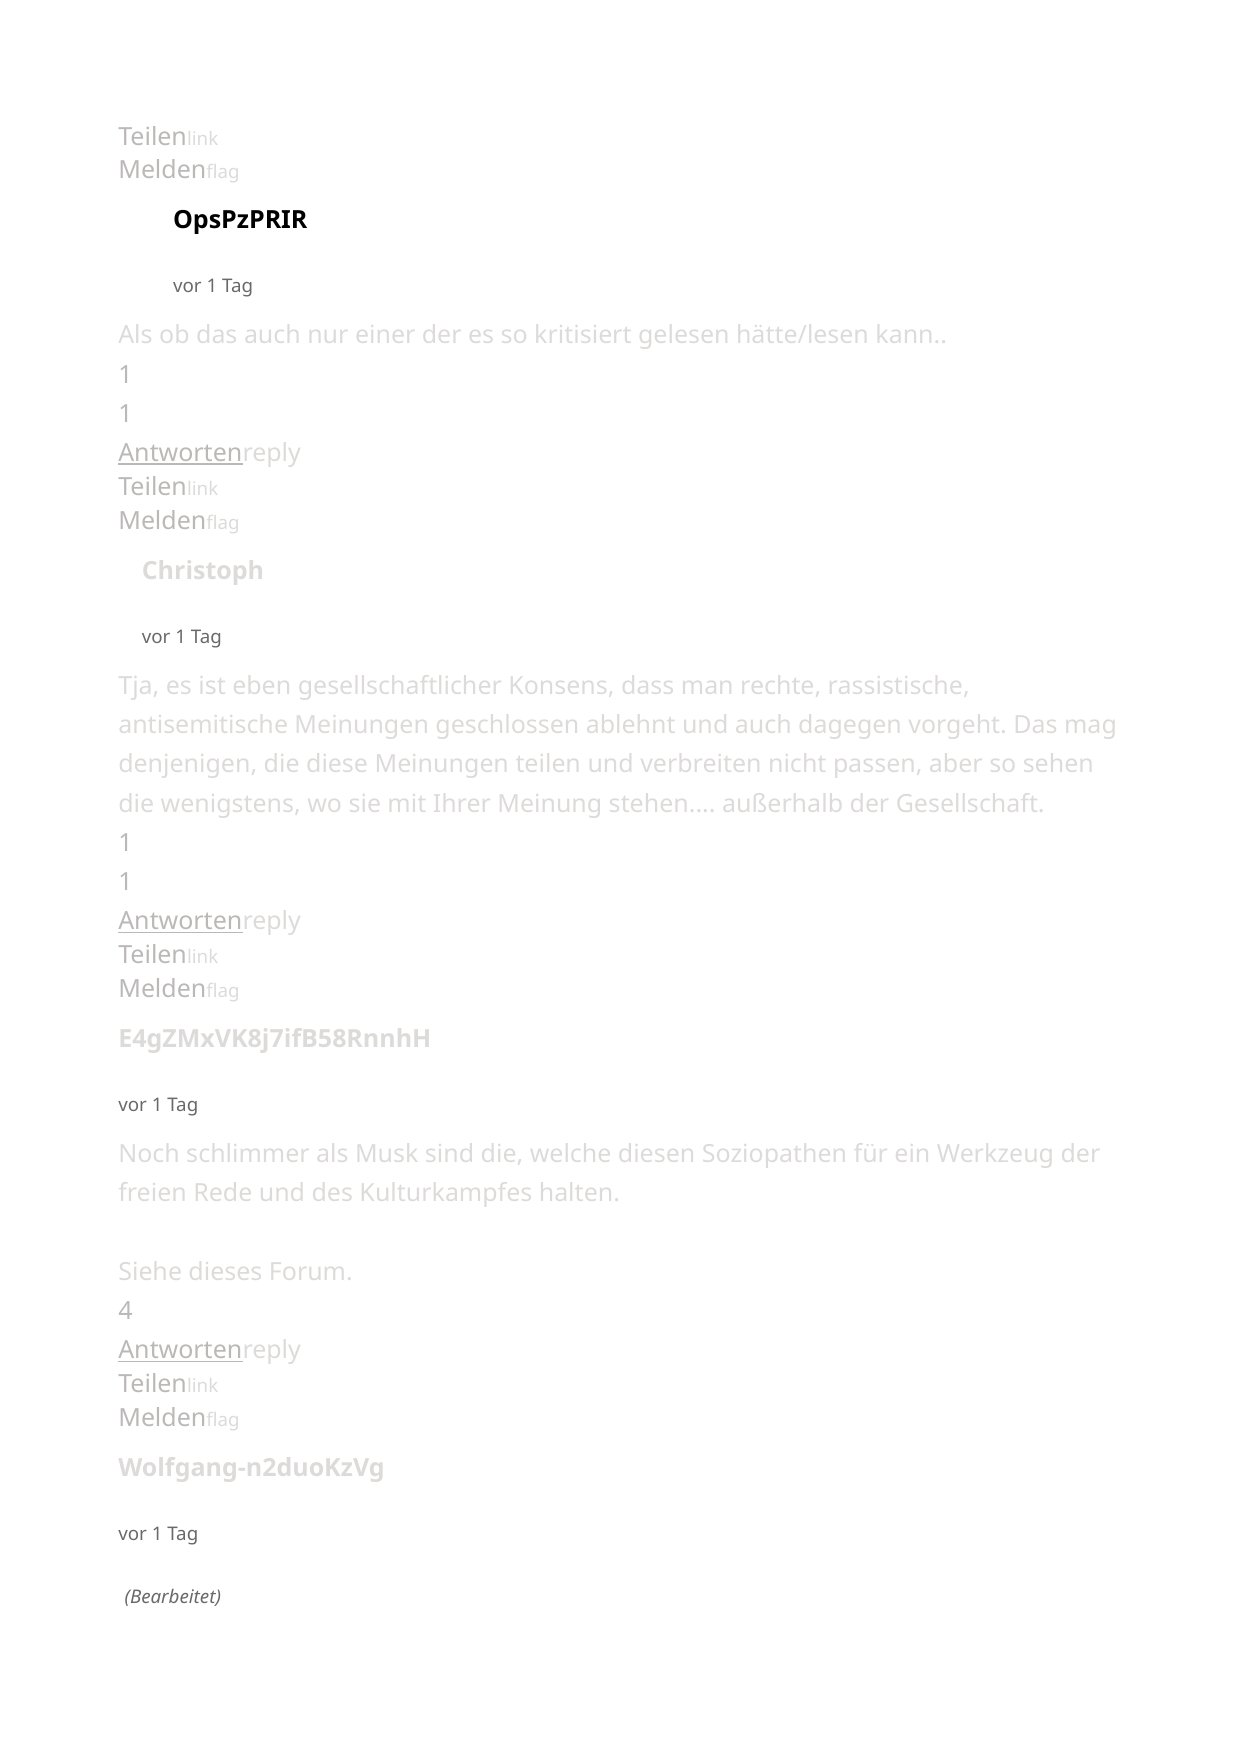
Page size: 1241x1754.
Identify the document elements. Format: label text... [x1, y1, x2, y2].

text vor 1 Tag [118, 1091, 1117, 1117]
text E4gZMxVK8j7ifB58RnnhH [118, 1021, 1114, 1055]
text vor 1 Tag [173, 272, 1117, 298]
text Meldenflag [118, 1400, 1122, 1434]
text Als ob das auch nur einer der es so kritisiert gelesen hätte/lesen kann.. [118, 317, 1122, 351]
text Meldenflag [118, 152, 1122, 186]
text Teilenlink [118, 118, 1122, 152]
text 1 [118, 864, 1122, 898]
text Wolfgang-n2duoKzVg [118, 1449, 1114, 1484]
text Christoph [142, 552, 1114, 587]
text Tja, es ist eben gesellschaftlicher Konsens, dass man rechte, rassistische, antisemitische Meinungen geschlossen ablehnt und auch dagegen vorgeht. Das mag denjenigen, die diese Meinungen teilen und verbreiten nicht passen, aber so sehen die wenigstens, wo sie mit Ihrer Meinung stehen.... außerhalb der Gesellschaft. [118, 668, 1122, 819]
text Teilenlink [118, 1366, 1122, 1400]
text Antwortenreply [118, 1332, 1122, 1366]
text 1 [118, 356, 1122, 390]
text OpsPzPRIR [173, 202, 1114, 236]
text 4 [118, 1293, 1122, 1327]
text vor 1 Tag [118, 1520, 1117, 1546]
text Meldenflag [118, 971, 1122, 1005]
text Noch schlimmer als Musk sind die, welche diesen Soziopathen für ein Werkzeug der freien Rede und des Kulturkampfes halten. Siehe dieses Forum. [118, 1136, 1122, 1287]
text vor 1 Tag [142, 623, 1117, 648]
text Teilenlink [118, 469, 1122, 503]
text Meldenflag [118, 503, 1122, 537]
text (Bearbeitet) [118, 1581, 1122, 1609]
text 1 [118, 396, 1122, 429]
text Antwortenreply [118, 903, 1122, 937]
text Antwortenreply [118, 435, 1122, 469]
text 1 [118, 824, 1122, 858]
text Teilenlink [118, 937, 1122, 971]
